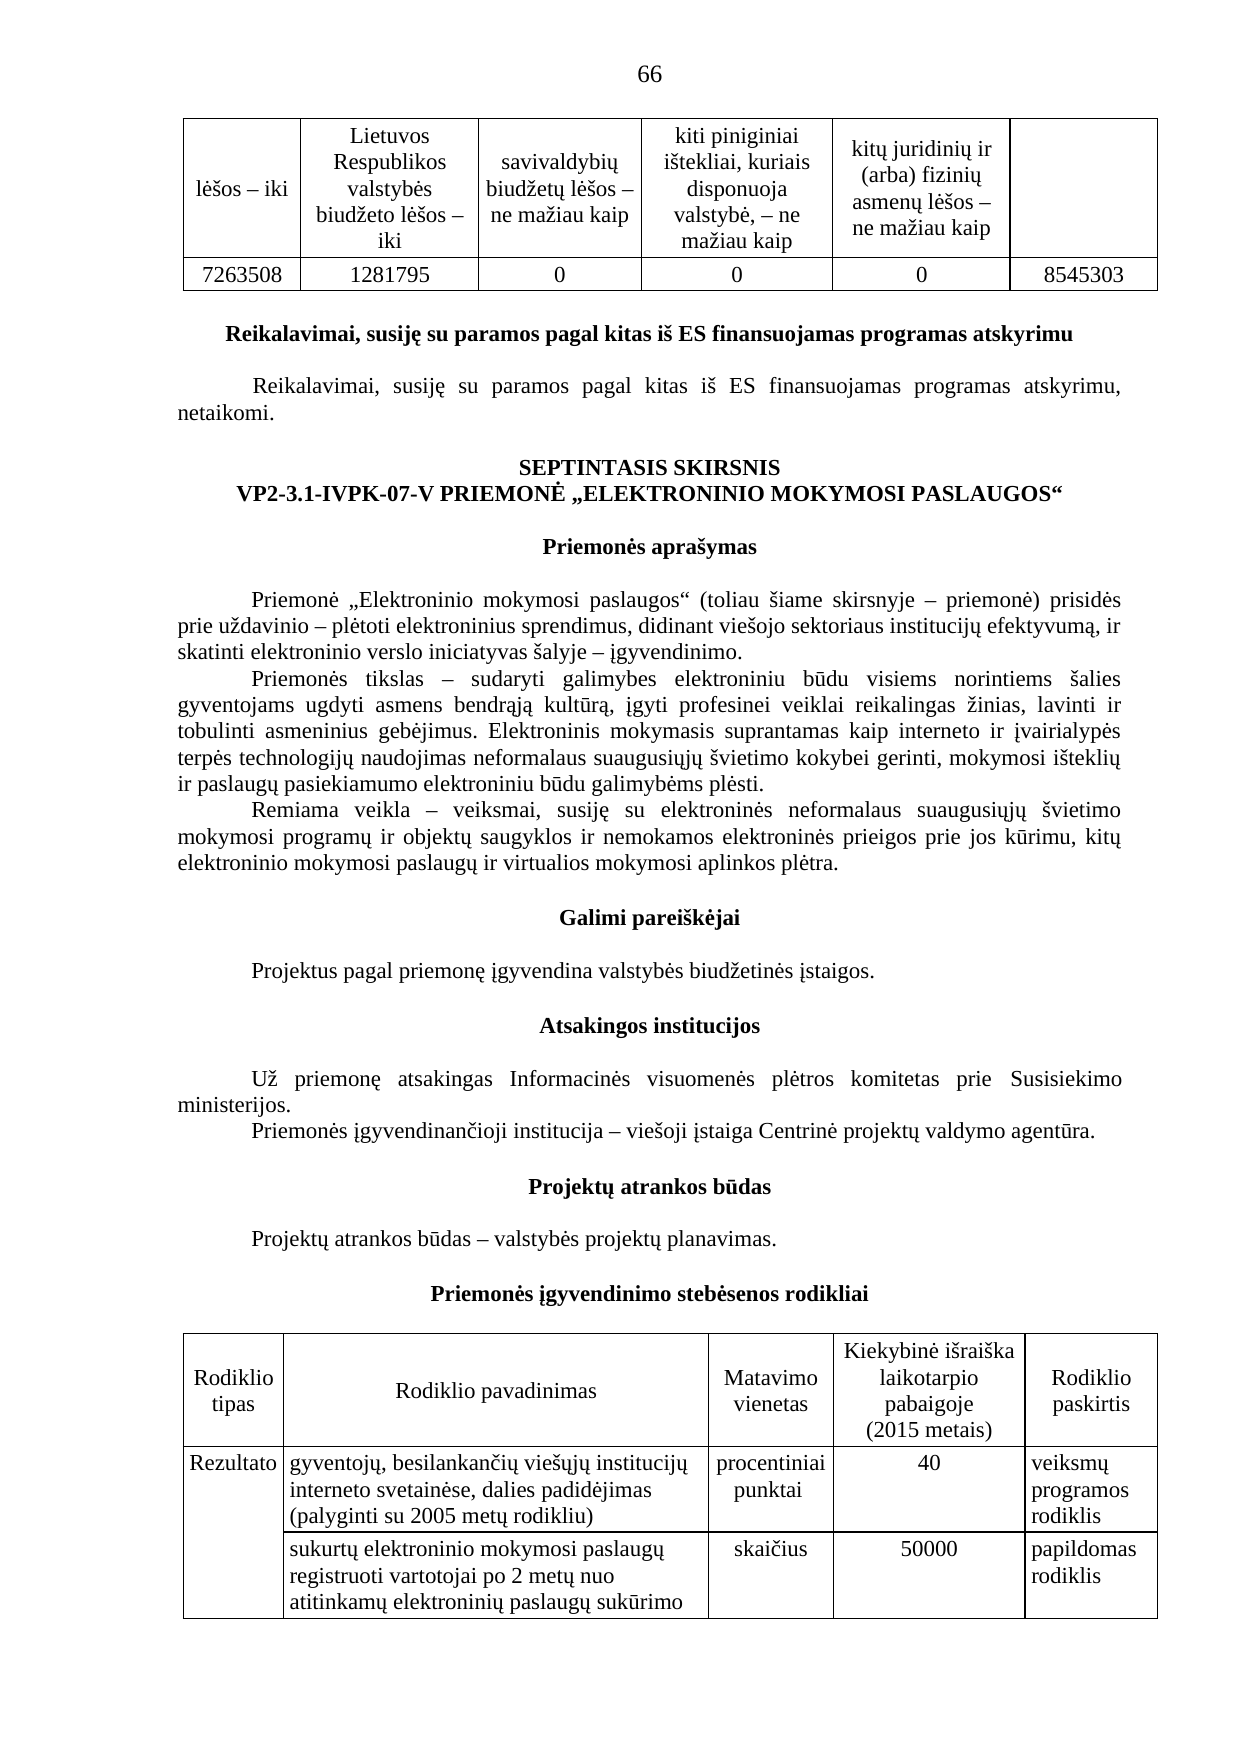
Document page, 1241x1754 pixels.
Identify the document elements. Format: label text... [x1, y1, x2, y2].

table_cell savivaldybių biudžetų lėšos – ne mažiau kaip [479, 119, 641, 257]
text Priemonės įgyvendinimo stebėsenos rodikliai [177, 1281, 1122, 1307]
text Reikalavimai, susiję su paramos pagal kitas iš ES finansuojamas programas atskyrimu [177, 320, 1122, 346]
table_header Kiekybinė išraiška laikotarpio pabaigoje (2015 metais) [834, 1334, 1024, 1446]
table_cell 0 [479, 258, 641, 290]
table_header Rodiklio paskirtis [1026, 1334, 1157, 1446]
table_cell Rezultato [184, 1447, 283, 1617]
table_cell kitų juridinių ir (arba) fizinių asmenų lėšos – ne mažiau kaip [833, 119, 1009, 257]
text VP2-3.1-IVPK-07-V PRIEMONĖ „ELEKTRONINIO MOKYMOSI PASLAUGOS“ [177, 480, 1122, 507]
table_cell 50000 [834, 1533, 1024, 1617]
text Galimi pareiškėjai [177, 904, 1122, 931]
table_cell sukurtų elektroninio mokymosi paslaugų registruoti vartotojai po 2 metų nuo atitinkamų elektroninių paslaugų sukūrimo [284, 1533, 708, 1617]
table_cell Lietuvos Respublikos valstybės biudžeto lėšos – iki [301, 119, 478, 257]
text Reikalavimai, susiję su paramos pagal kitas iš ES finansuojamas programas atskyrimu, netaikomi. [177, 372, 1122, 425]
table_cell 0 [642, 258, 832, 290]
table_header Rodiklio tipas [184, 1334, 283, 1446]
table_header Matavimo vienetas [709, 1334, 833, 1446]
table_cell 8545303 [1011, 258, 1157, 290]
table_cell skaičius [709, 1533, 833, 1617]
text Už priemonę atsakingas Informacinės visuomenės plėtros komitetas prie Susisiekimo ministerijos. [177, 1065, 1122, 1118]
text SEPTINTASIS SKIRSNIS [177, 454, 1122, 480]
text Projektus pagal priemonę įgyvendina valstybės biudžetinės įstaigos. [177, 957, 1122, 983]
table_cell papildomas rodiklis [1026, 1533, 1157, 1617]
table_cell 0 [833, 258, 1009, 290]
table_cell 7263508 [184, 258, 300, 290]
text Priemonės tikslas – sudaryti galimybes elektroniniu būdu visiems norintiems šalies gyventojams ugdyti asmens bendrąją kultūrą, įgyti profesinei veiklai reikalingas žinias, lavinti ir tobulinti asmeninius gebėjimus. Elektroninis mokymasis suprantamas kaip interneto ir įvairialypės terpės technologijų naudojimas neformalaus suaugusiųjų švietimo kokybei gerinti, mokymosi išteklių ir paslaugų pasiekiamumo elektroniniu būdu galimybėms plėsti. [177, 665, 1122, 797]
text Projektų atrankos būdas – valstybės projektų planavimas. [177, 1225, 1122, 1252]
table_cell procentiniai punktai [709, 1447, 833, 1531]
text Priemonės įgyvendinančioji institucija – viešoji įstaiga Centrinė projektų valdymo agentūra. [177, 1118, 1122, 1144]
table_cell lėšos – iki [184, 119, 300, 257]
table_cell veiksmų programos rodiklis [1026, 1447, 1157, 1531]
table_cell 40 [834, 1447, 1024, 1531]
text Projektų atrankos būdas [177, 1173, 1122, 1199]
table_header Rodiklio pavadinimas [284, 1334, 708, 1446]
text Remiama veikla – veiksmai, susiję su elektroninės neformalaus suaugusiųjų švietimo mokymosi programų ir objektų saugyklos ir nemokamos elektroninės prieigos prie jos kūrimu, kitų elektroninio mokymosi paslaugų ir virtualios mokymosi aplinkos plėtra. [177, 797, 1122, 876]
table_cell kiti piniginiai ištekliai, kuriais disponuoja valstybė, – ne mažiau kaip [642, 119, 832, 257]
text Atsakingos institucijos [177, 1012, 1122, 1038]
table_cell gyventojų, besilankančių viešųjų institucijų interneto svetainėse, dalies padidėjimas (palyginti su 2005 metų rodikliu) [284, 1447, 708, 1531]
table_header [1011, 119, 1157, 257]
table_cell 1281795 [301, 258, 478, 290]
text Priemonės aprašymas [177, 533, 1122, 559]
text Priemonė „Elektroninio mokymosi paslaugos“ (toliau šiame skirsnyje – priemonė) prisidės prie uždavinio – plėtoti elektroninius sprendimus, didinant viešojo sektoriaus institucijų efektyvumą, ir skatinti elektroninio verslo iniciatyvas šalyje – įgyvendinimo. [177, 586, 1122, 665]
